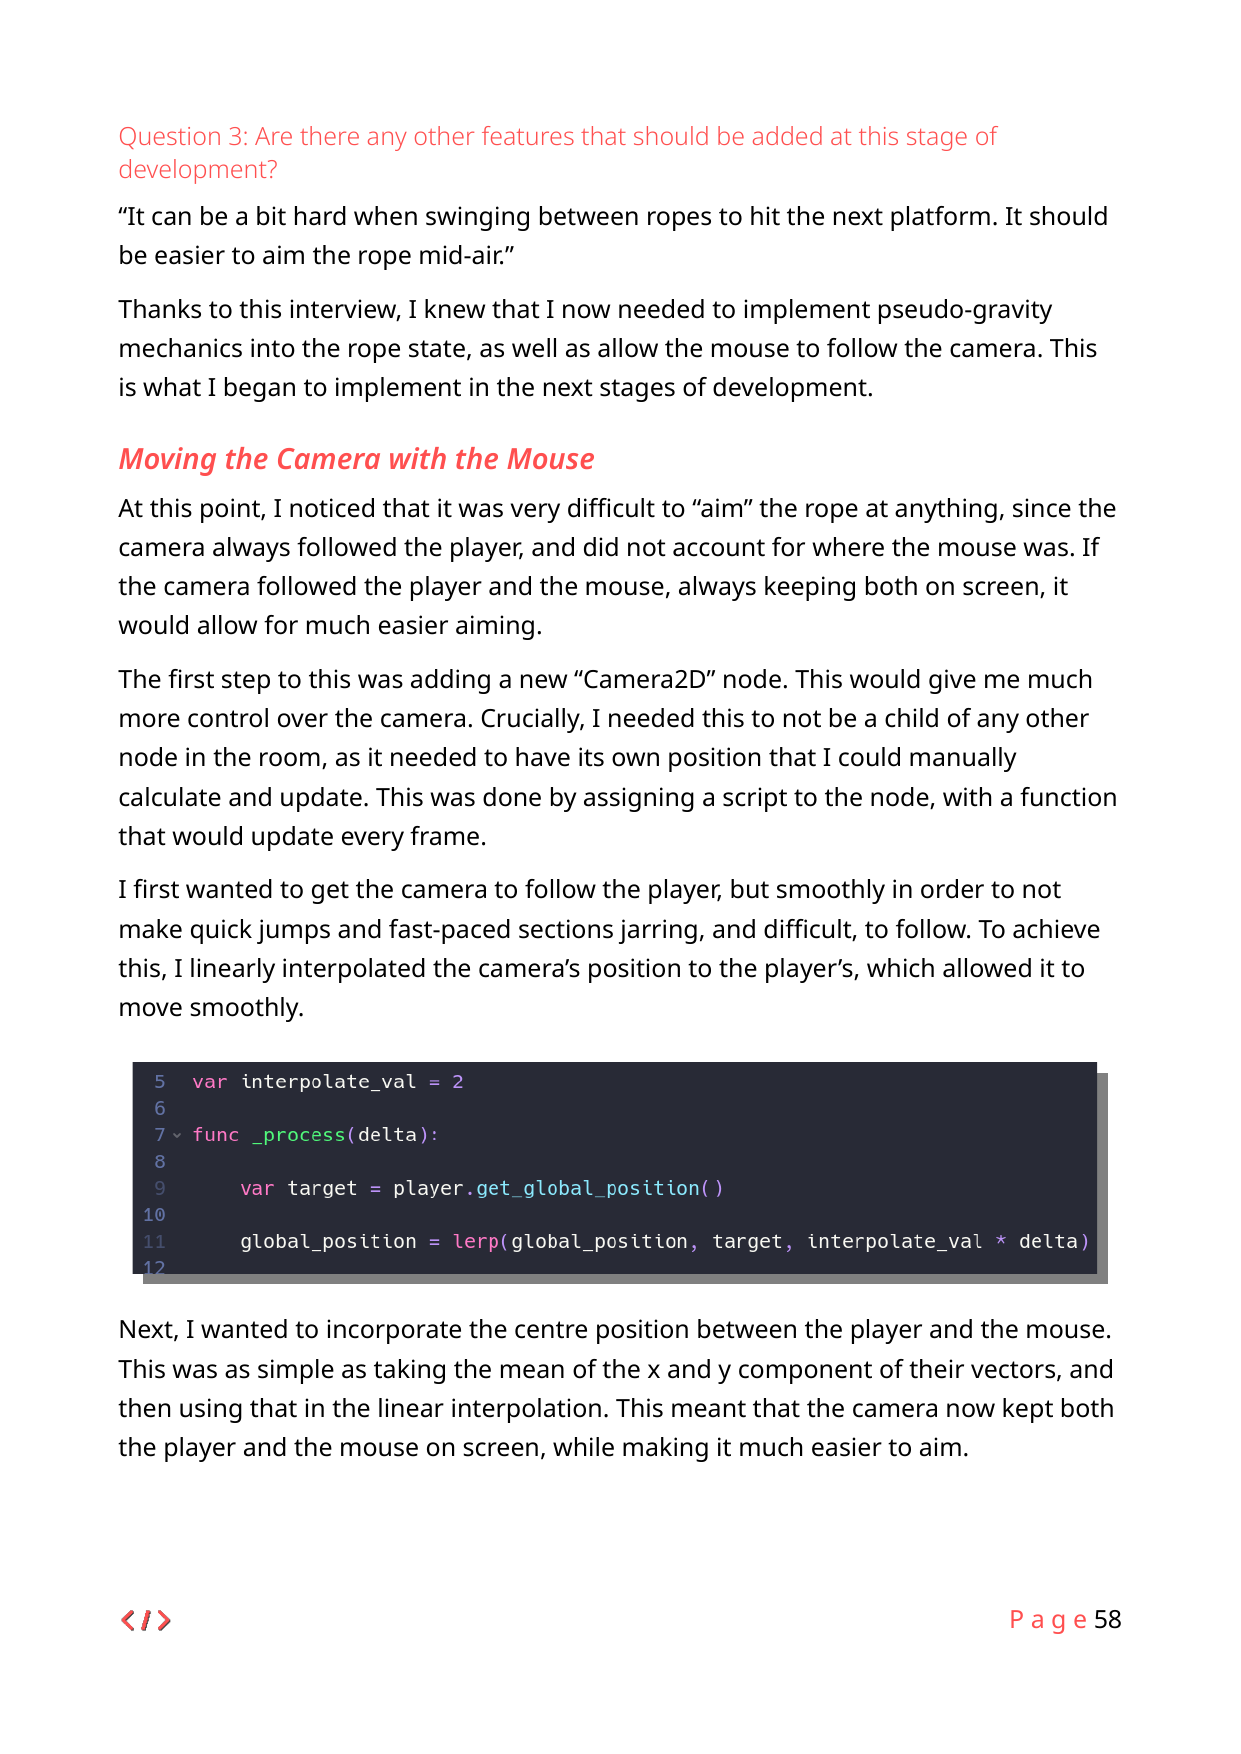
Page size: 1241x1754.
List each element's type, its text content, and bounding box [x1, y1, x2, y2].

text At this point, I noticed that it was very difficult to “aim” the rope at anything, since the camera always followed the player, and did not account for where the mouse was. If the camera followed the player and the mouse, always keeping both on screen, it would allow for much easier aiming. [118, 491, 1122, 642]
subtitle Moving the Camera with the Mouse [118, 438, 1122, 478]
text Next, I wanted to incorporate the centre position between the player and the mouse. This was as simple as taking the mean of the x and y component of their vectors, and then using that in the linear interpolation. This meant that the camera now kept both the player and the mouse on screen, while making it much easier to aim. [118, 1312, 1122, 1464]
text “It can be a bit hard when swinging between ropes to hit the next platform. It should be easier to aim the rope mid-air.” [118, 199, 1122, 272]
text I first wanted to get the camera to follow the player, but smoothly in order to not make quick jumps and fast-paced sections jarring, and difficult, to follow. To achieve this, I linearly interpolated the camera’s position to the player’s, which allowed it to move smoothly. [118, 872, 1122, 1024]
picture [116, 1591, 175, 1649]
subtitle Question 3: Are there any other features that should be added at this stage of development? [118, 118, 1122, 186]
picture [132, 1062, 1098, 1274]
text The first step to this was adding a new “Camera2D” node. This would give me much more control over the camera. Crucially, I needed this to not be a child of any other node in the room, as it needed to have its own position that I could manually calculate and update. This was done by assigning a script to the node, with a function that would update every frame. [118, 662, 1122, 852]
text Thanks to this interview, I knew that I now needed to implement pseudo-gravity mechanics into the rope state, as well as allow the mouse to follow the camera. This is what I began to implement in the next stages of development. [118, 292, 1122, 404]
